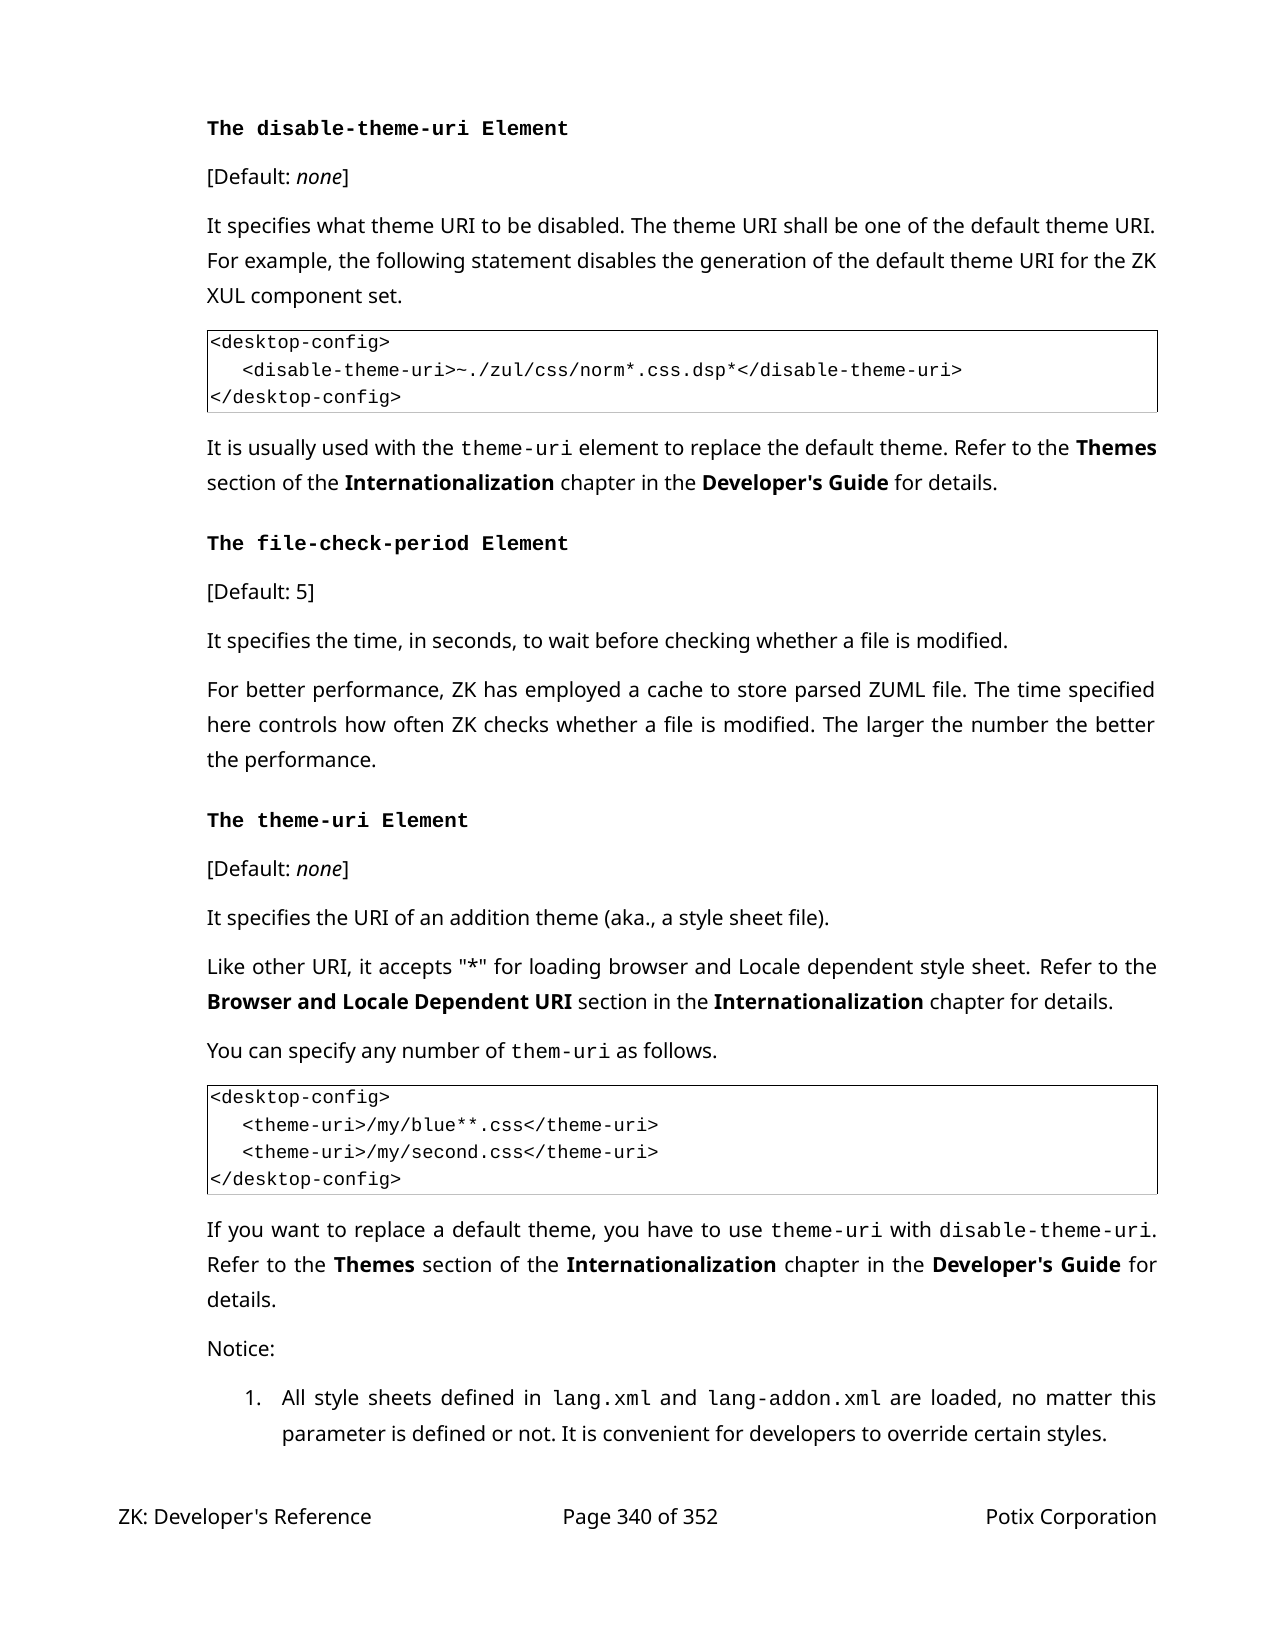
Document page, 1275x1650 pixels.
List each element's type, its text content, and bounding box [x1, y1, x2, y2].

text <theme-uri>/my/blue**.css</theme-uri> [208, 1113, 1157, 1137]
text [Default: none] [207, 162, 1157, 191]
text <desktop-config> [208, 1086, 1157, 1110]
text [Default: none] [207, 854, 1157, 883]
text You can specify any number of them-uri as follows. [207, 1036, 1157, 1065]
text Like other URI, it accepts "*" for loading browser and Locale dependent style sheet. Refer to the Browser and Locale Dependent URI section in the Internationalization chapter for details. [207, 952, 1157, 1016]
list All style sheets defined in lang.xml and lang-addon.xml are loaded, no matter this parameter is defined or not. It is convenient for developers to override certain styles. [244, 1383, 1157, 1447]
text [Default: 5] [207, 577, 1157, 606]
text <disable-theme-uri>~./zul/css/norm*.css.dsp*</disable-theme-uri> [208, 358, 1157, 382]
text It specifies what theme URI to be disabled. The theme URI shall be one of the default theme URI. For example, the following statement disables the generation of the default theme URI for the ZK XUL component set. [207, 211, 1157, 310]
text If you want to replace a default theme, you have to use theme-uri with disable-theme-uri. Refer to the Themes section of the Internationalization chapter in the Developer's Guide for details. [207, 1215, 1157, 1314]
subtitle The file-check-period Element [207, 533, 1157, 557]
text It is usually used with the theme-uri element to replace the default theme. Refer to the Themes section of the Internationalization chapter in the Developer's Guide for details. [207, 433, 1157, 496]
text <theme-uri>/my/second.css</theme-uri> [208, 1140, 1157, 1164]
subtitle The theme-uri Element [207, 810, 1157, 834]
text </desktop-config> [208, 1167, 1157, 1194]
text <desktop-config> [208, 331, 1157, 355]
subtitle The disable-theme-uri Element [207, 118, 1157, 142]
text Notice: [207, 1334, 1157, 1363]
text It specifies the URI of an addition theme (aka., a style sheet file). [207, 903, 1157, 932]
text </desktop-config> [208, 385, 1157, 412]
text It specifies the time, in seconds, to wait before checking whether a file is modified. [207, 626, 1157, 654]
text For better performance, ZK has employed a cache to store parsed ZUML file. The time specified here controls how often ZK checks whether a file is modified. The larger the number the better the performance. [207, 675, 1157, 774]
